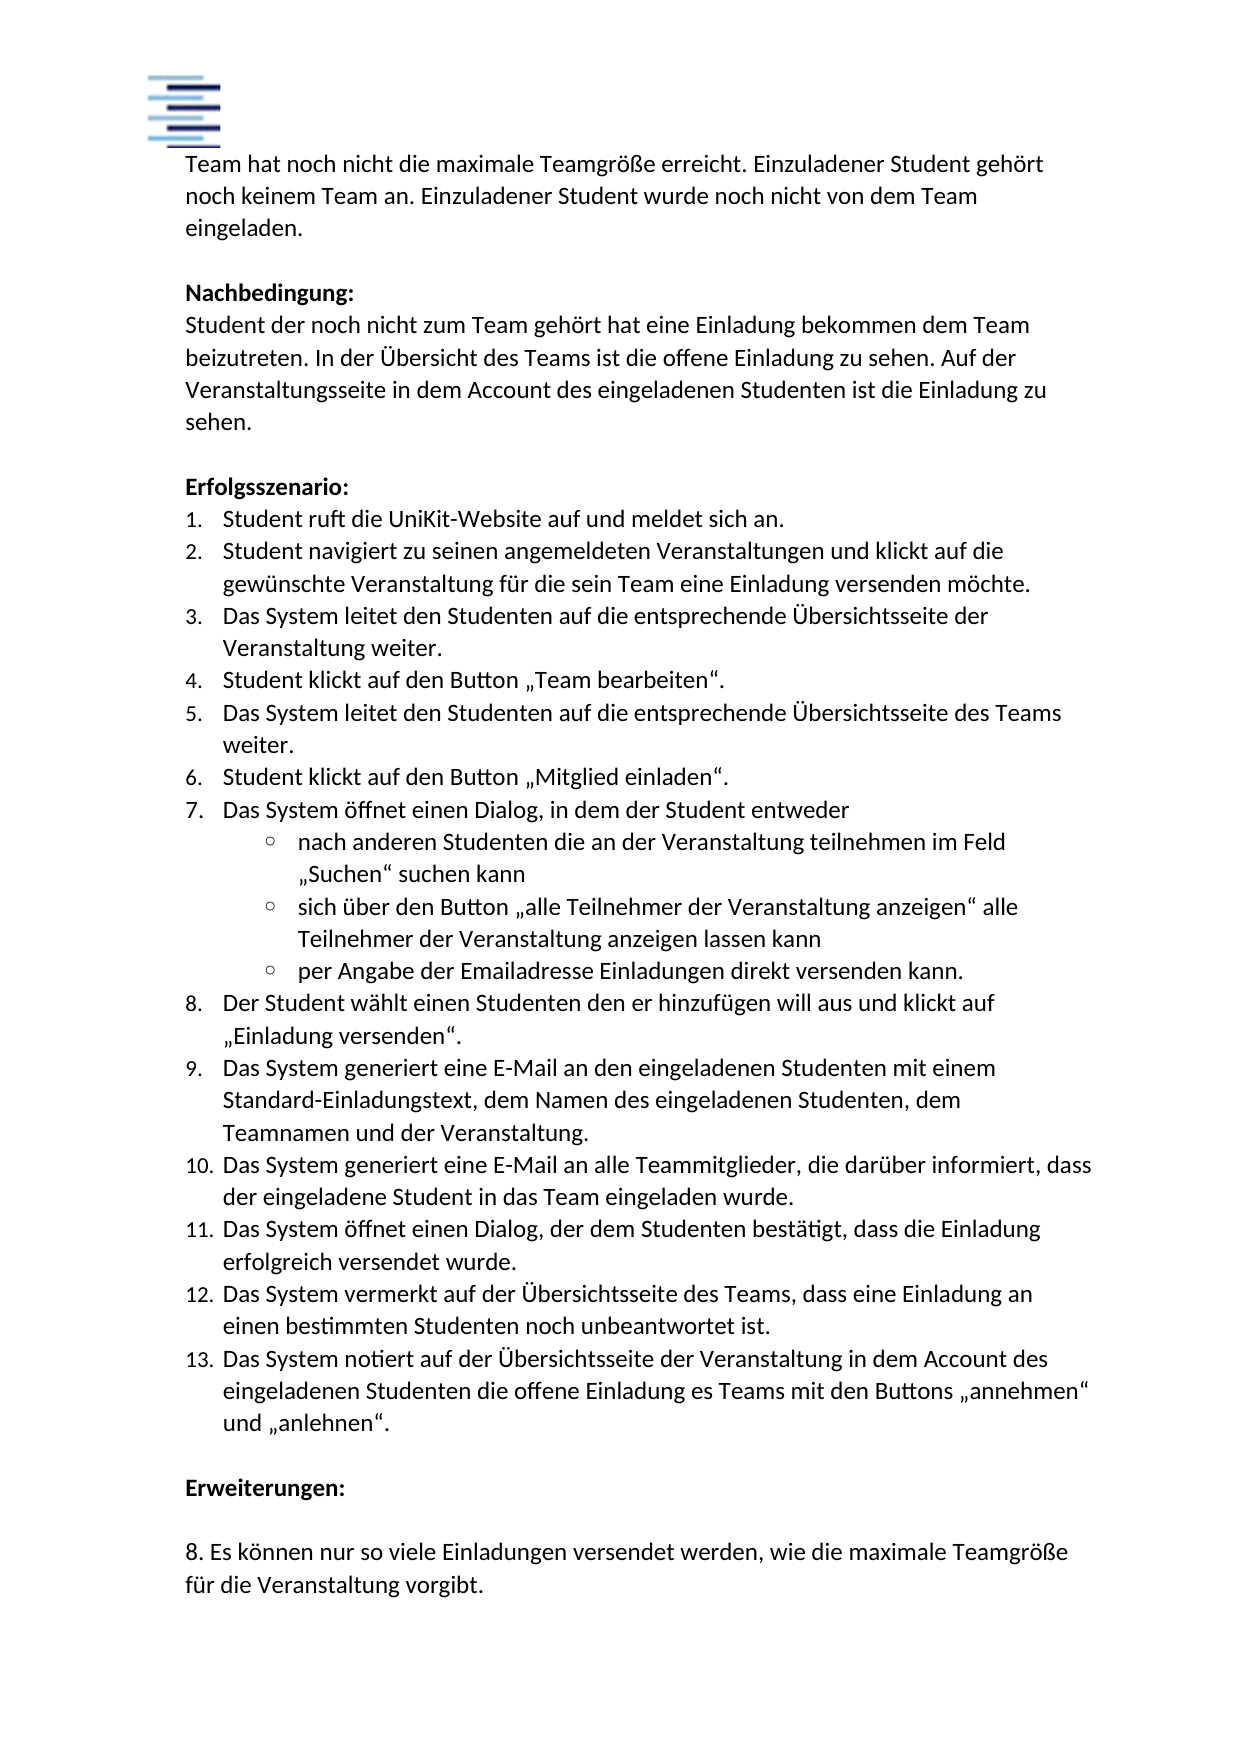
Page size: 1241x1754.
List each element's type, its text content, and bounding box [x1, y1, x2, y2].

list Das System öffnet einen Dialog, der dem Studenten bestätigt, dass die Einladung erfolgreich versendet wurde. [185, 1213, 1093, 1276]
list nach anderen Studenten die an der Veranstaltung teilnehmen im Feld „Suchen“ suchen kann [260, 826, 1093, 889]
list Student klickt auf den Button „Team bearbeiten“. [185, 664, 1093, 695]
text Team hat noch nicht die maximale Teamgröße erreicht. Einzuladener Student gehört noch keinem Team an. Einzuladener Student wurde noch nicht von dem Team eingeladen. [185, 148, 1093, 243]
list Student navigiert zu seinen angemeldeten Veranstaltungen und klickt auf die gewünschte Veranstaltung für die sein Team eine Einladung versenden möchte. [185, 535, 1093, 598]
text Erweiterungen: [185, 1472, 1093, 1502]
list Student ruft die UniKit-Website auf und meldet sich an. [185, 503, 1093, 534]
list Student klickt auf den Button „Mitglied einladen“. [185, 761, 1093, 792]
text Student der noch nicht zum Team gehört hat eine Einladung bekommen dem Team beizutreten. In der Übersicht des Teams ist die offene Einladung zu sehen. Auf der Veranstaltungsseite in dem Account des eingeladenen Studenten ist die Einladung zu sehen. [185, 309, 1093, 437]
list Das System leitet den Studenten auf die entsprechende Übersichtsseite des Teams weiter. [185, 697, 1093, 760]
list Das System leitet den Studenten auf die entsprechende Übersichtsseite der Veranstaltung weiter. [185, 600, 1093, 663]
list per Angabe der Emailadresse Einladungen direkt versenden kann. [260, 955, 1093, 986]
list Das System vermerkt auf der Übersichtsseite des Teams, dass eine Einladung an einen bestimmten Studenten noch unbeantwortet ist. [185, 1278, 1093, 1341]
list Das System öffnet einen Dialog, in dem der Student entweder [185, 794, 1093, 824]
list Das System generiert eine E-Mail an den eingeladenen Studenten mit einem Standard-Einladungstext, dem Namen des eingeladenen Studenten, dem Teamnamen und der Veranstaltung. [185, 1052, 1093, 1147]
list Der Student wählt einen Studenten den er hinzufügen will aus und klickt auf „Einladung versenden“. [185, 987, 1093, 1050]
text Erfolgsszenario: [185, 471, 1093, 501]
list Das System notiert auf der Übersichtsseite der Veranstaltung in dem Account des eingeladenen Studenten die offene Einladung es Teams mit den Buttons „annehmen“ und „anlehnen“. [185, 1343, 1093, 1438]
list Das System generiert eine E-Mail an alle Teammitglieder, die darüber informiert, dass der eingeladene Student in das Team eingeladen wurde. [185, 1149, 1093, 1212]
text Nachbedingung: [185, 277, 1093, 308]
text 8. Es können nur so viele Einladungen versendet werden, wie die maximale Teamgröße für die Veranstaltung vorgibt. [185, 1536, 1093, 1599]
list sich über den Button „alle Teilnehmer der Veranstaltung anzeigen“ alle Teilnehmer der Veranstaltung anzeigen lassen kann [260, 891, 1093, 953]
